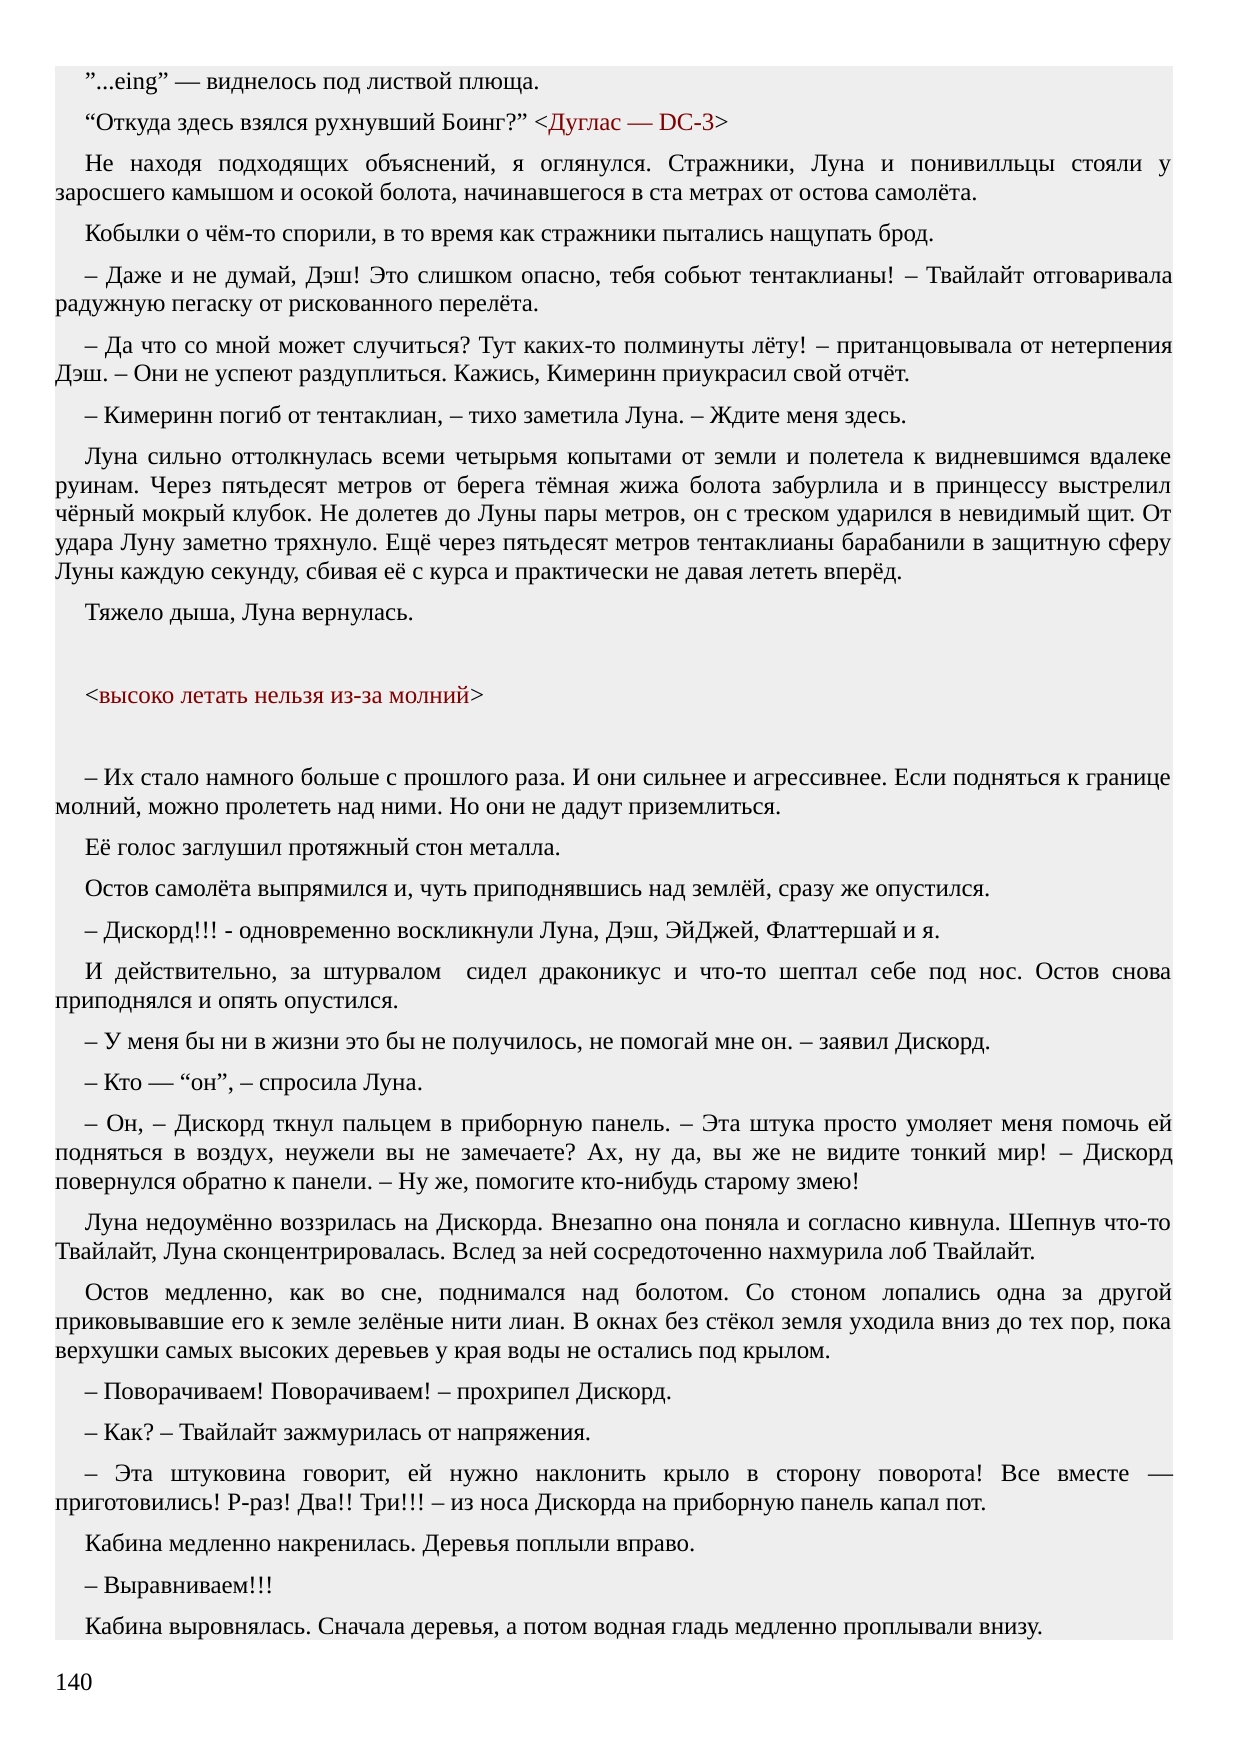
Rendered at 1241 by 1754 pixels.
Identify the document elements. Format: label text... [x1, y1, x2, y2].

text ”...eing” — виднелось под листвой плюща. [55, 66, 1173, 95]
text – Дискорд!!! - одновременно воскликнули Луна, Дэш, ЭйДжей, Флаттершай и я. [55, 915, 1173, 943]
text – Эта штуковина говорит, ей нужно наклонить крыло в сторону поворота! Все вместе — приготовились! Р-раз! Два!! Три!!! – из носа Дискорда на приборную панель капал пот. [55, 1458, 1173, 1516]
text Луна недоумённо воззрилась на Дискорда. Внезапно она поняла и согласно кивнула. Шепнув что-то Твайлайт, Луна сконцентрировалась. Вслед за ней сосредоточенно нахмурила лоб Твайлайт. [55, 1207, 1173, 1265]
text Остов медленно, как во сне, поднимался над болотом. Со стоном лопались одна за другой приковывавшие его к земле зелёные нити лиан. В окнах без стёкол земля уходила вниз до тех пор, пока верхушки самых высоких деревьев у края воды не остались под крылом. [55, 1277, 1173, 1363]
text – Кимеринн погиб от тентаклиан, – тихо заметила Луна. – Ждите меня здесь. [55, 400, 1173, 428]
text Тяжело дыша, Луна вернулась. [55, 597, 1173, 626]
text – Их стало намного больше с прошлого раза. И они сильнее и агрессивнее. Если подняться к границе молний, можно пролететь над ними. Но они не дадут приземлиться. [55, 762, 1173, 820]
text – Как? – Твайлайт зажмурилась от напряжения. [55, 1417, 1173, 1446]
text И действительно, за штурвалом сидел драконикус и что-то шептал себе под нос. Остов снова приподнялся и опять опустился. [55, 956, 1173, 1013]
text – Выравниваем!!! [55, 1570, 1173, 1598]
text “Откуда здесь взялся рухнувший Боинг?” <Дуглас — DC-3> [55, 107, 1173, 136]
text Кабина медленно накренилась. Деревья поплыли вправо. [55, 1528, 1173, 1557]
text – Да что со мной может случиться? Тут каких-то полминуты лёту! – пританцовывала от нетерпения Дэш. – Они не успеют раздуплиться. Кажись, Кимеринн приукрасил свой отчёт. [55, 330, 1173, 387]
text – Кто — “он”, – спросила Луна. [55, 1067, 1173, 1096]
text Кабина выровнялась. Сначала деревья, а потом водная гладь медленно проплывали внизу. [55, 1611, 1173, 1640]
text Кобылки о чём-то спорили, в то время как стражники пытались нащупать брод. [55, 218, 1173, 247]
text – Он, – Дискорд ткнул пальцем в приборную панель. – Эта штука просто умоляет меня помочь ей подняться в воздух, неужели вы не замечаете? Ах, ну да, вы же не видите тонкий мир! – Дискорд повернулся обратно к панели. – Ну же, помогите кто-нибудь старому змею! [55, 1108, 1173, 1195]
text – У меня бы ни в жизни это бы не получилось, не помогай мне он. – заявил Дискорд. [55, 1026, 1173, 1055]
text Не находя подходящих объяснений, я оглянулся. Стражники, Луна и понивилльцы стояли у заросшего камышом и осокой болота, начинавшегося в ста метрах от остова самолёта. [55, 148, 1173, 206]
text – Даже и не думай, Дэш! Это слишком опасно, тебя собьют тентаклианы! – Твайлайт отговаривала радужную пегаску от рискованного перелёта. [55, 260, 1173, 317]
text – Поворачиваем! Поворачиваем! – прохрипел Дискорд. [55, 1376, 1173, 1405]
text Её голос заглушил протяжный стон металла. [55, 832, 1173, 861]
text Остов самолёта выпрямился и, чуть приподнявшись над землёй, сразу же опустился. [55, 873, 1173, 902]
text Луна сильно оттолкнулась всеми четырьмя копытами от земли и полетела к видневшимся вдалеке руинам. Через пятьдесят метров от берега тёмная жижа болота забурлила и в принцессу выстрелил чёрный мокрый клубок. Не долетев до Луны пары метров, он с треском ударился в невидимый щит. От удара Луну заметно тряхнуло. Ещё через пятьдесят метров тентаклианы барабанили в защитную сферу Луны каждую секунду, сбивая её с курса и практически не давая лететь вперёд. [55, 441, 1173, 585]
text <высоко летать нельзя из-за молний> [55, 680, 1173, 708]
